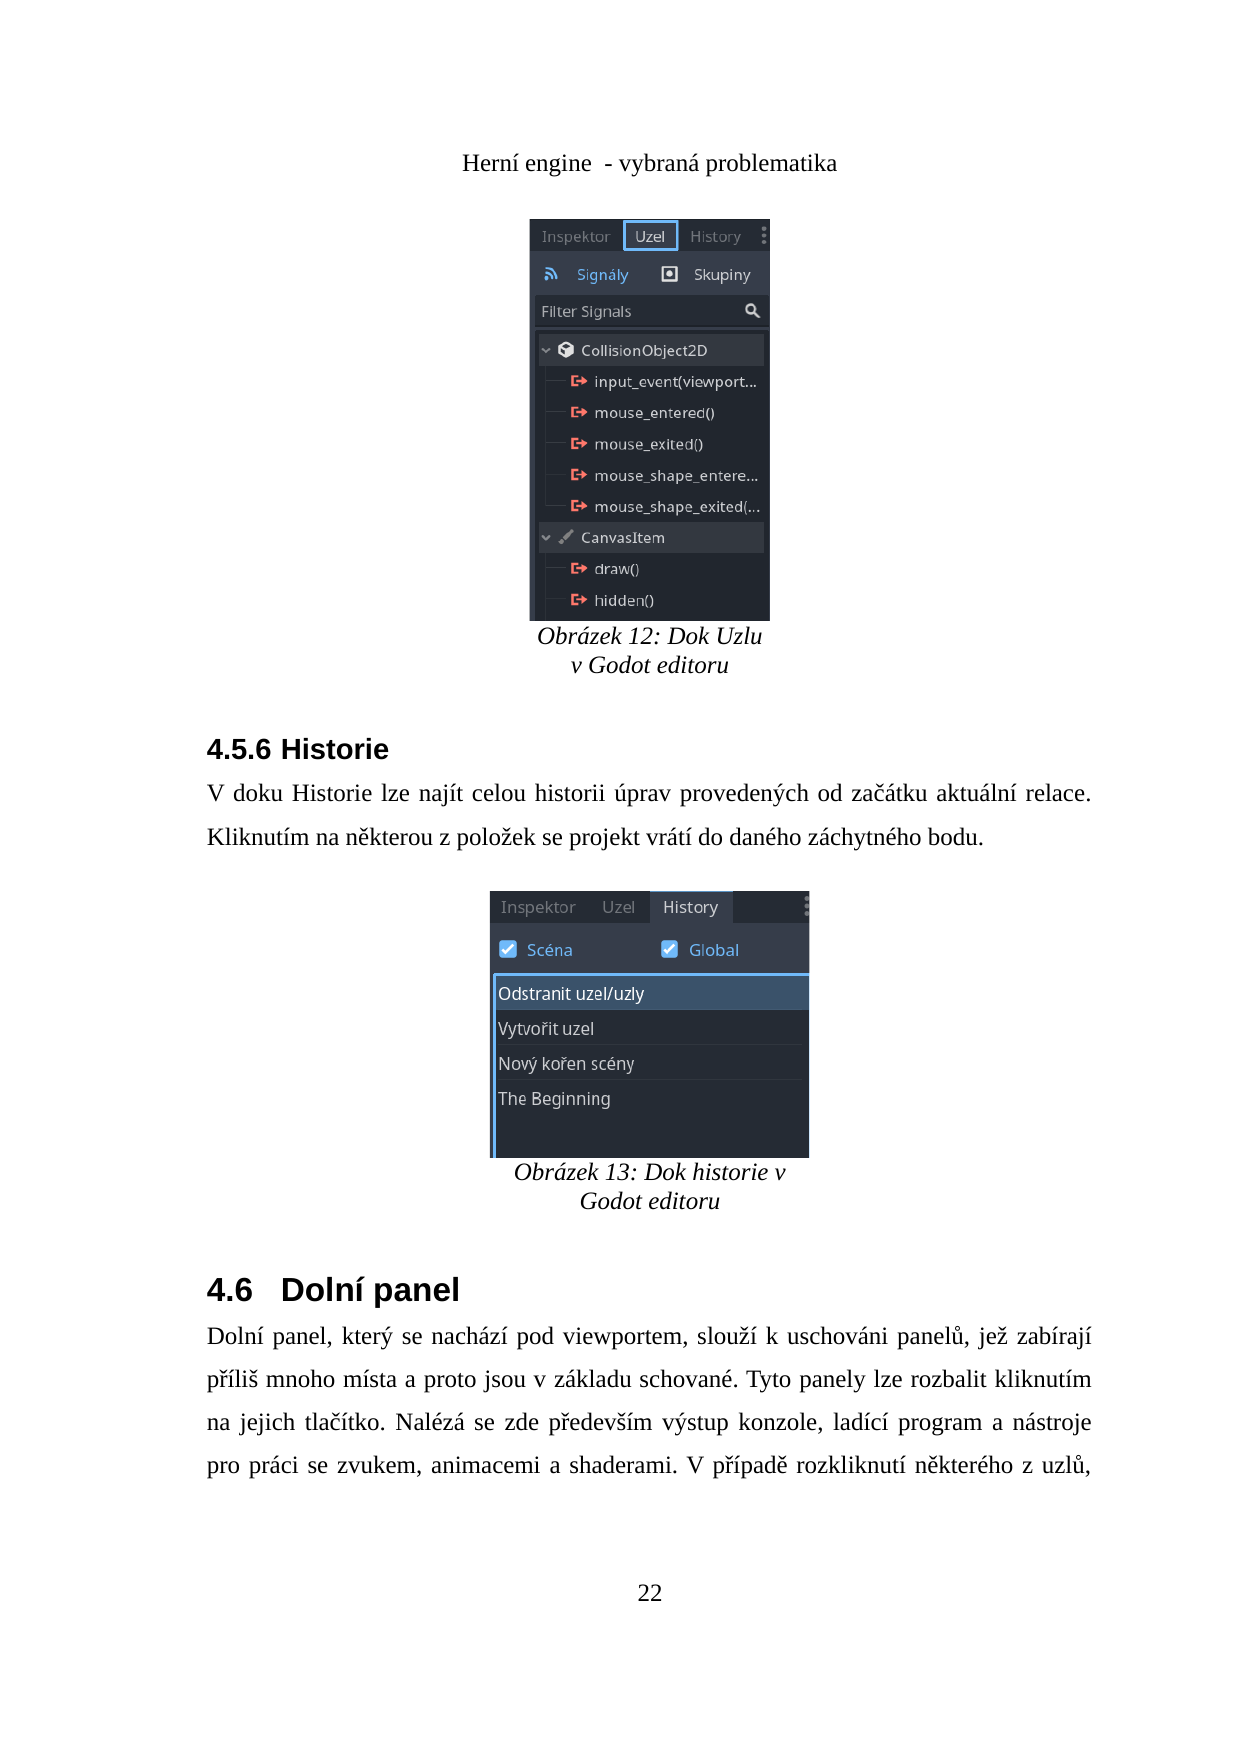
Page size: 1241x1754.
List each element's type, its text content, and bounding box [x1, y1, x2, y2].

text Dolní panel, který se nachází pod viewportem, slouží k uschováni panelů, jež zabírají příliš mnoho místa a proto jsou v základu schované. Tyto panely lze rozbalit kliknutím na jejich tlačítko. Nalézá se zde především výstup konzole, ladící program a nástroje pro práci se zvukem, animacemi a shaderami. V případě rozkliknutí některého z uzlů, [207, 1321, 1093, 1479]
text Obrázek 13: Dok historie v Godot editoru [490, 892, 809, 1215]
text Obrázek 12: Dok Uzlu v Godot editoru [529, 219, 770, 678]
text V doku Historie lze najít celou historii úprav provedených od začátku aktuální relace. Kliknutím na některou z položek se projekt vrátí do daného záchytného bodu. [207, 778, 1093, 850]
subtitle Dolní panel [207, 1270, 1093, 1308]
subtitle Historie [207, 732, 1093, 766]
